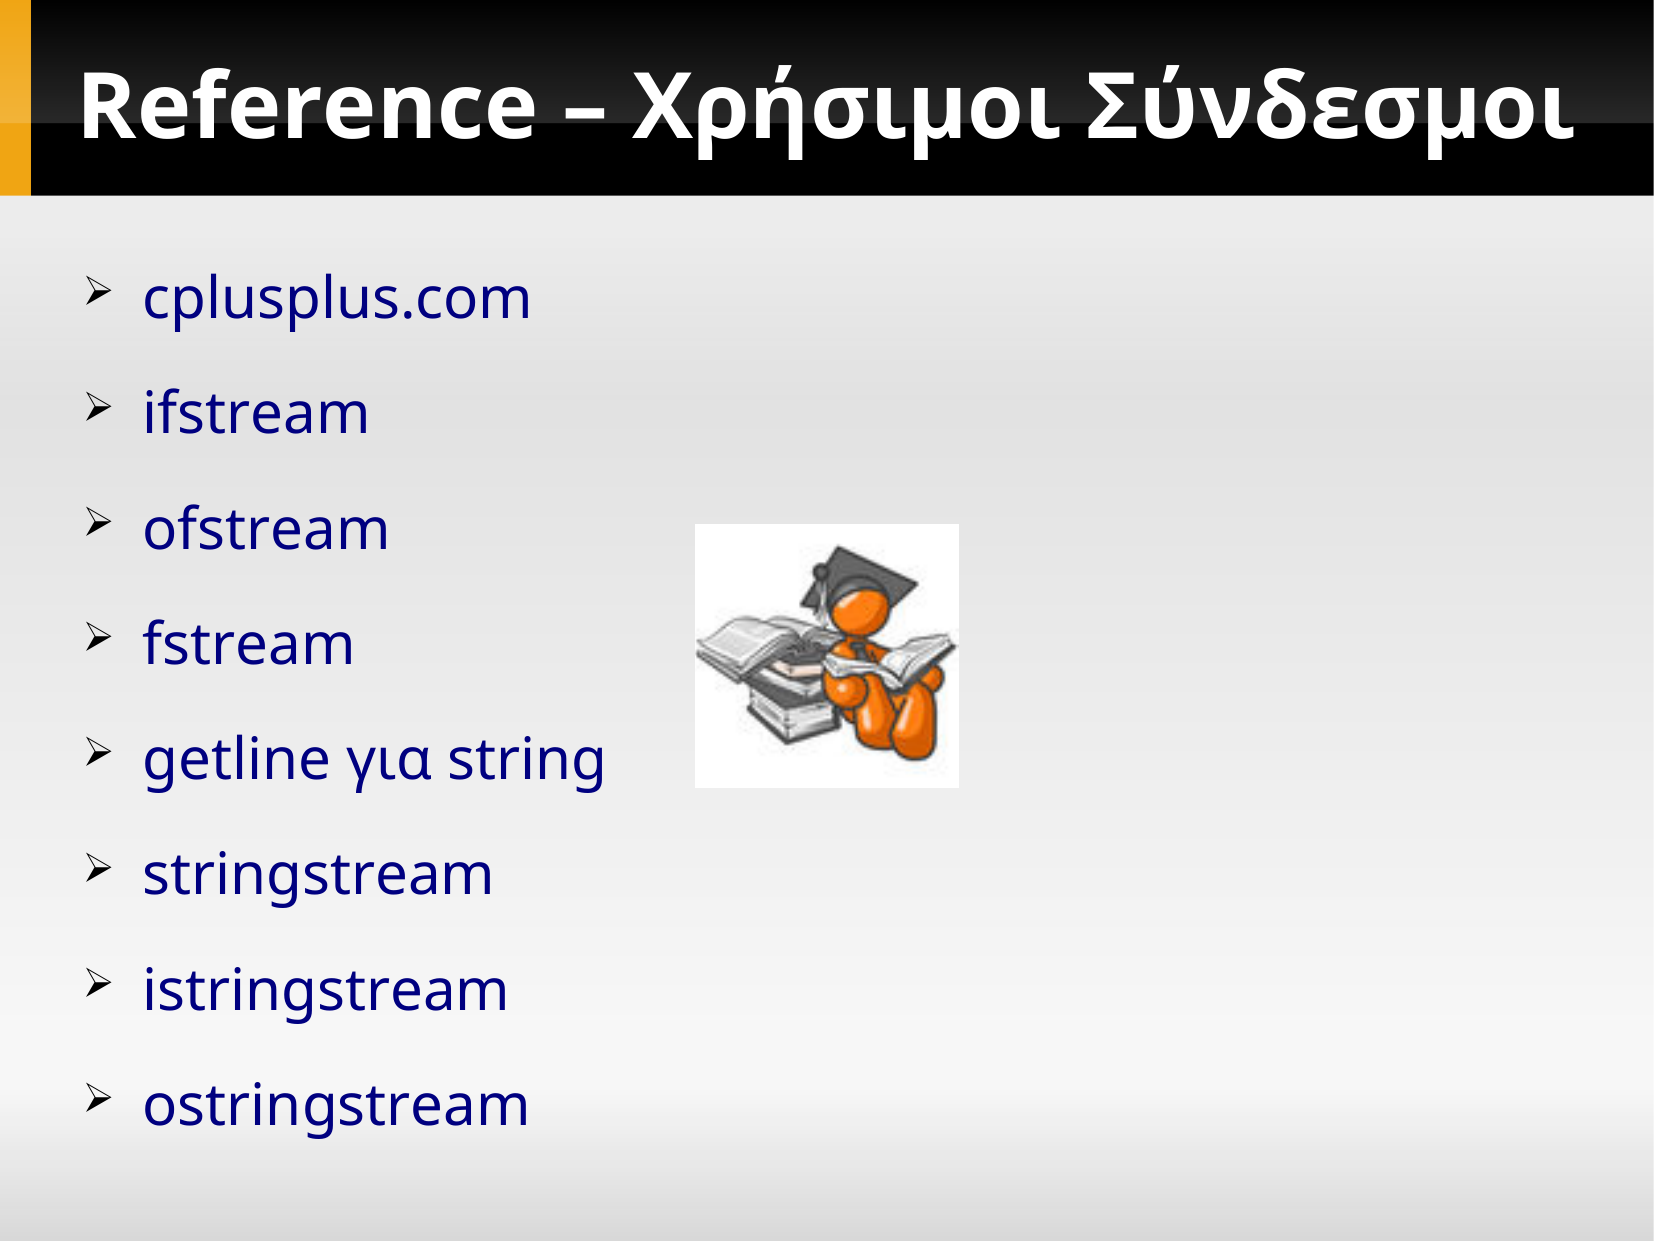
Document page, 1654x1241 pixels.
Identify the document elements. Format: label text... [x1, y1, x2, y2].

title Reference – Χρήσιμοι Σύνδεσμοι [76, 0, 1613, 208]
subtitle cplusplus.com ifstream ofstream fstream getline για string stringstream istringstream ostringstream [82, 297, 1571, 1102]
picture [0, 0, 1654, 1241]
